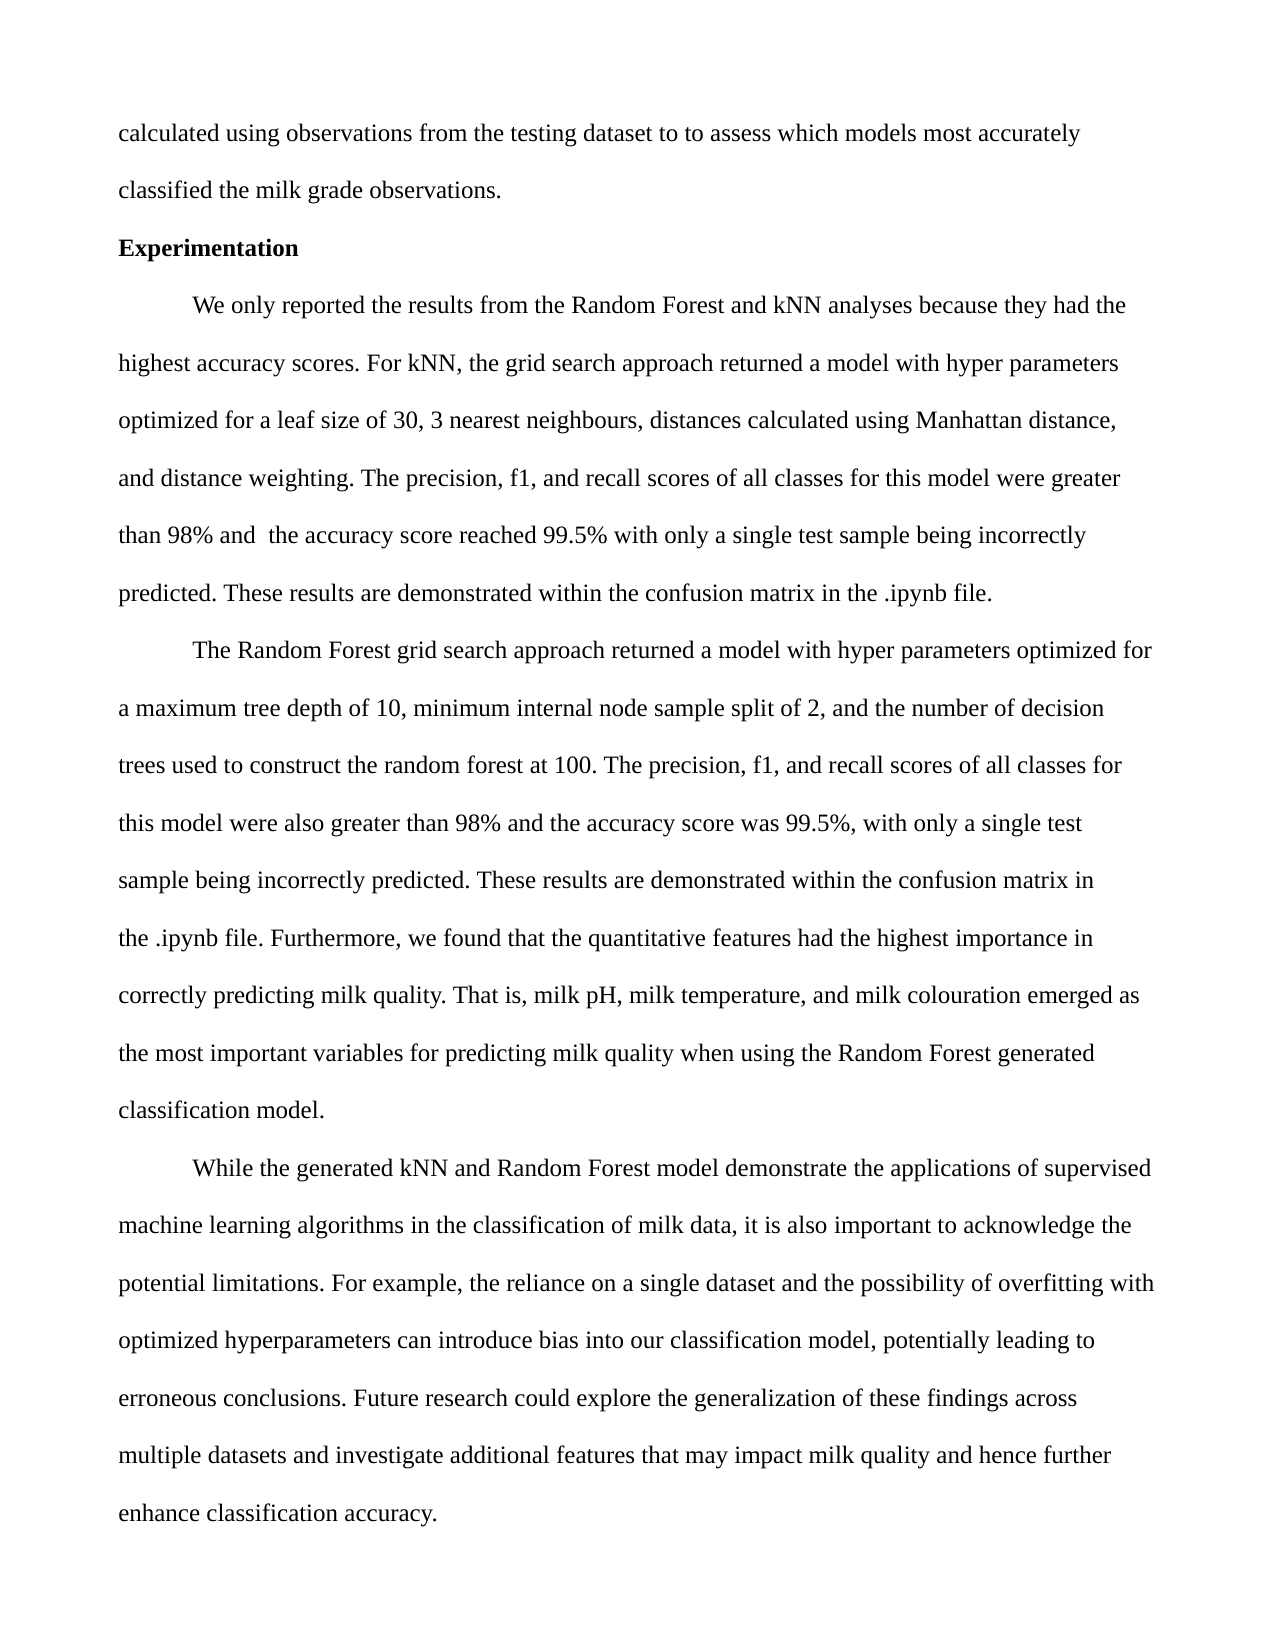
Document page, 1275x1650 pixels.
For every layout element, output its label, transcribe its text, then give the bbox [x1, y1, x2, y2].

text Experimentation [118, 233, 1157, 262]
text While the generated kNN and Random Forest model demonstrate the applications of supervised machine learning algorithms in the classification of milk data, it is also important to acknowledge the potential limitations. For example, the reliance on a single dataset and the possibility of overfitting with optimized hyperparameters can introduce bias into our classification model, potentially leading to erroneous conclusions. Future research could explore the generalization of these findings across multiple datasets and investigate additional features that may impact milk quality and hence further enhance classification accuracy. [118, 1153, 1157, 1527]
text calculated using observations from the testing dataset to to assess which models most accurately classified the milk grade observations. [118, 118, 1157, 204]
text We only reported the results from the Random Forest and kNN analyses because they had the highest accuracy scores. For kNN, the grid search approach returned a model with hyper parameters optimized for a leaf size of 30, 3 nearest neighbours, distances calculated using Manhattan distance, and distance weighting. The precision, f1, and recall scores of all classes for this model were greater than 98% and the accuracy score reached 99.5% with only a single test sample being incorrectly predicted. These results are demonstrated within the confusion matrix in the .ipynb file. [118, 291, 1157, 607]
text The Random Forest grid search approach returned a model with hyper parameters optimized for a maximum tree depth of 10, minimum internal node sample split of 2, and the number of decision trees used to construct the random forest at 100. The precision, f1, and recall scores of all classes for this model were also greater than 98% and the accuracy score was 99.5%, with only a single test sample being incorrectly predicted. These results are demonstrated within the confusion matrix in the .ipynb file. Furthermore, we found that the quantitative features had the highest importance in correctly predicting milk quality. That is, milk pH, milk temperature, and milk colouration emerged as the most important variables for predicting milk quality when using the Random Forest generated classification model. [118, 636, 1157, 1124]
